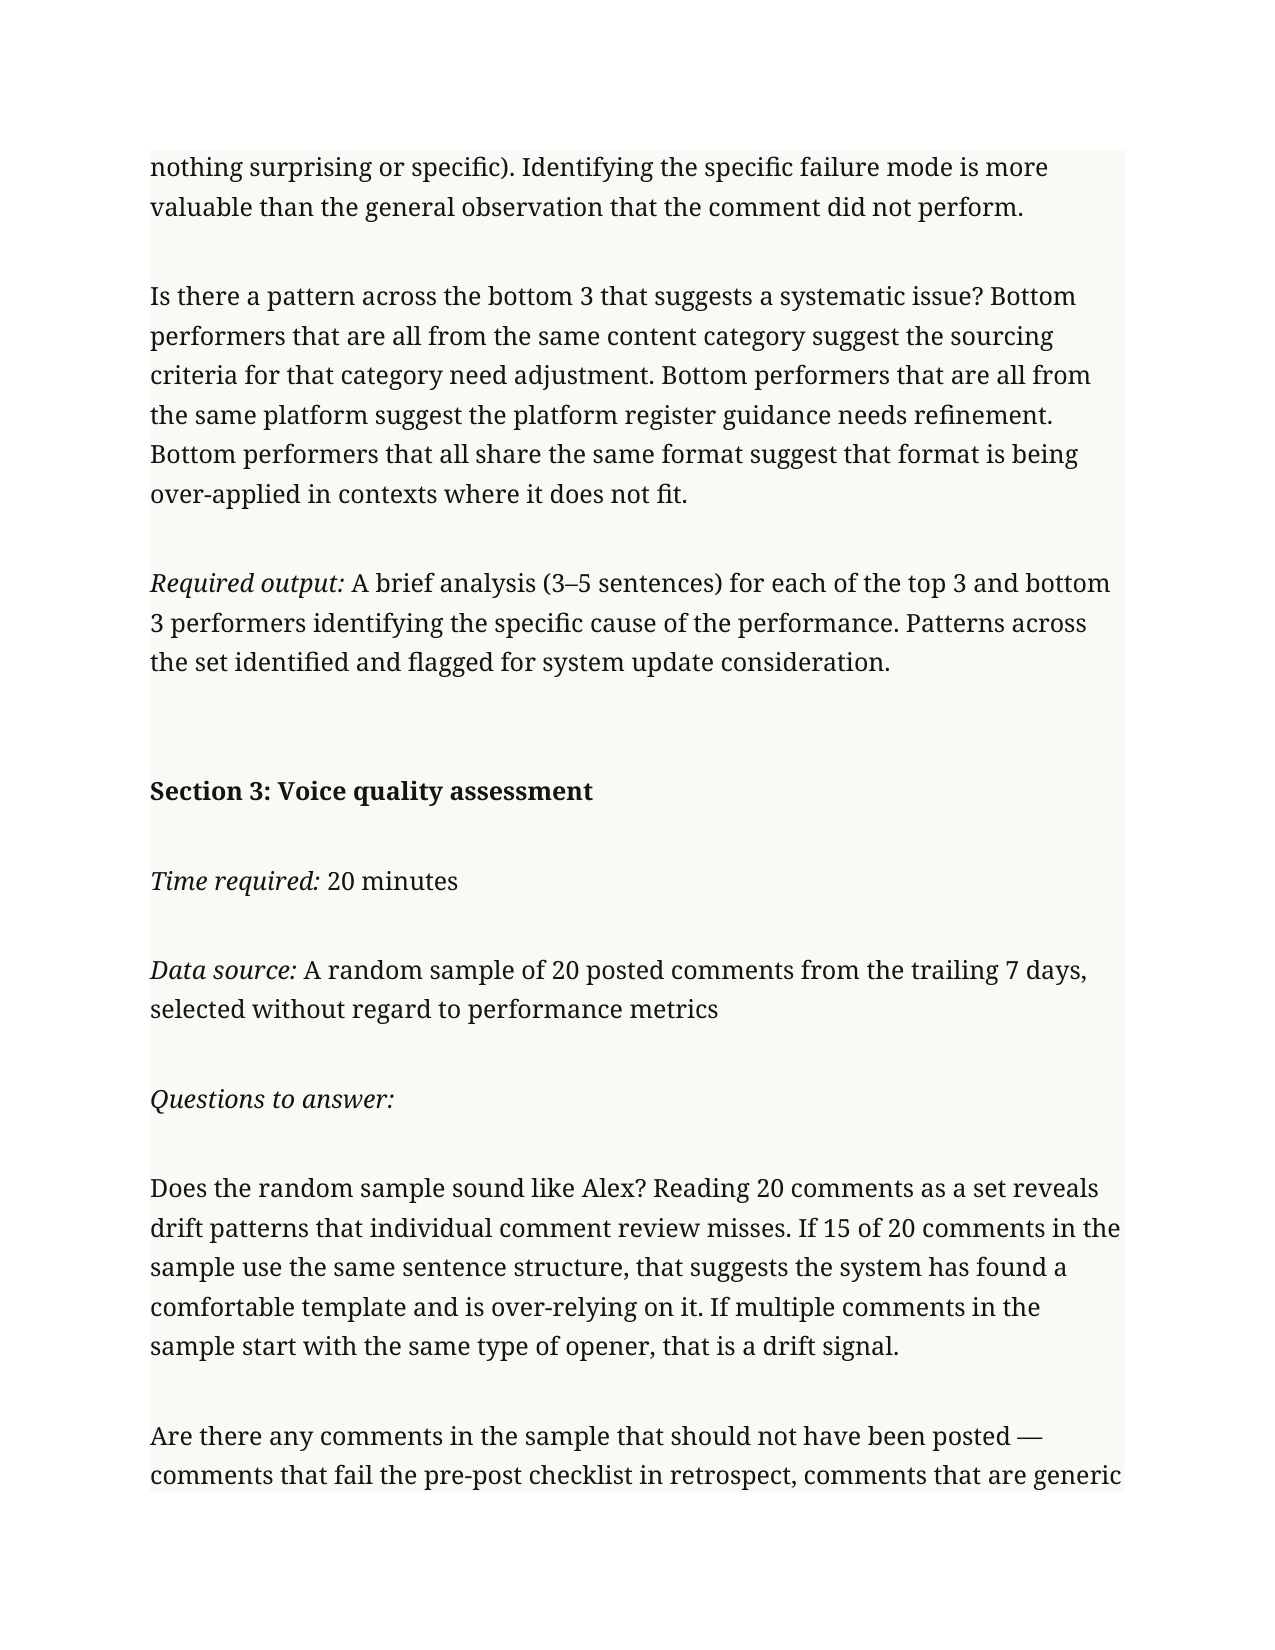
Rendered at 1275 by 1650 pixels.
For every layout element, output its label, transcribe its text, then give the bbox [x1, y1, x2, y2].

text Are there any comments in the sample that should not have been posted — comments that fail the pre-post checklist in retrospect, comments that are generic [150, 1418, 1125, 1492]
text Time required: 20 minutes [150, 863, 1125, 897]
text Questions to answer: [150, 1082, 1125, 1116]
text Section 3: Voice quality assessment [150, 774, 1125, 808]
text nothing surprising or specific). Identifying the specific failure mode is more valuable than the general observation that the comment did not perform. [150, 150, 1125, 223]
text Data source: A random sample of 20 posted comments from the trailing 7 days, selected without regard to performance metrics [150, 953, 1125, 1026]
text Is there a pattern across the bottom 3 that suggests a systematic issue? Bottom performers that are all from the same content category suggest the sourcing criteria for that category need adjustment. Bottom performers that are all from the same platform suggest the platform register guidance needs refinement. Bottom performers that all share the same format suggest that format is being over-applied in contexts where it does not fit. [150, 279, 1125, 510]
text Does the random sample sound like Alex? Reading 20 comments as a set reveals drift patterns that individual comment review misses. If 15 of 20 comments in the sample use the same sentence structure, that suggests the system has found a comfortable template and is over-relying on it. If multiple comments in the sample start with the same type of opener, that is a drift signal. [150, 1171, 1125, 1363]
text Required output: A brief analysis (3–5 sentences) for each of the top 3 and bottom 3 performers identifying the specific cause of the performance. Patterns across the set identified and flagged for system update consideration. [150, 566, 1125, 679]
